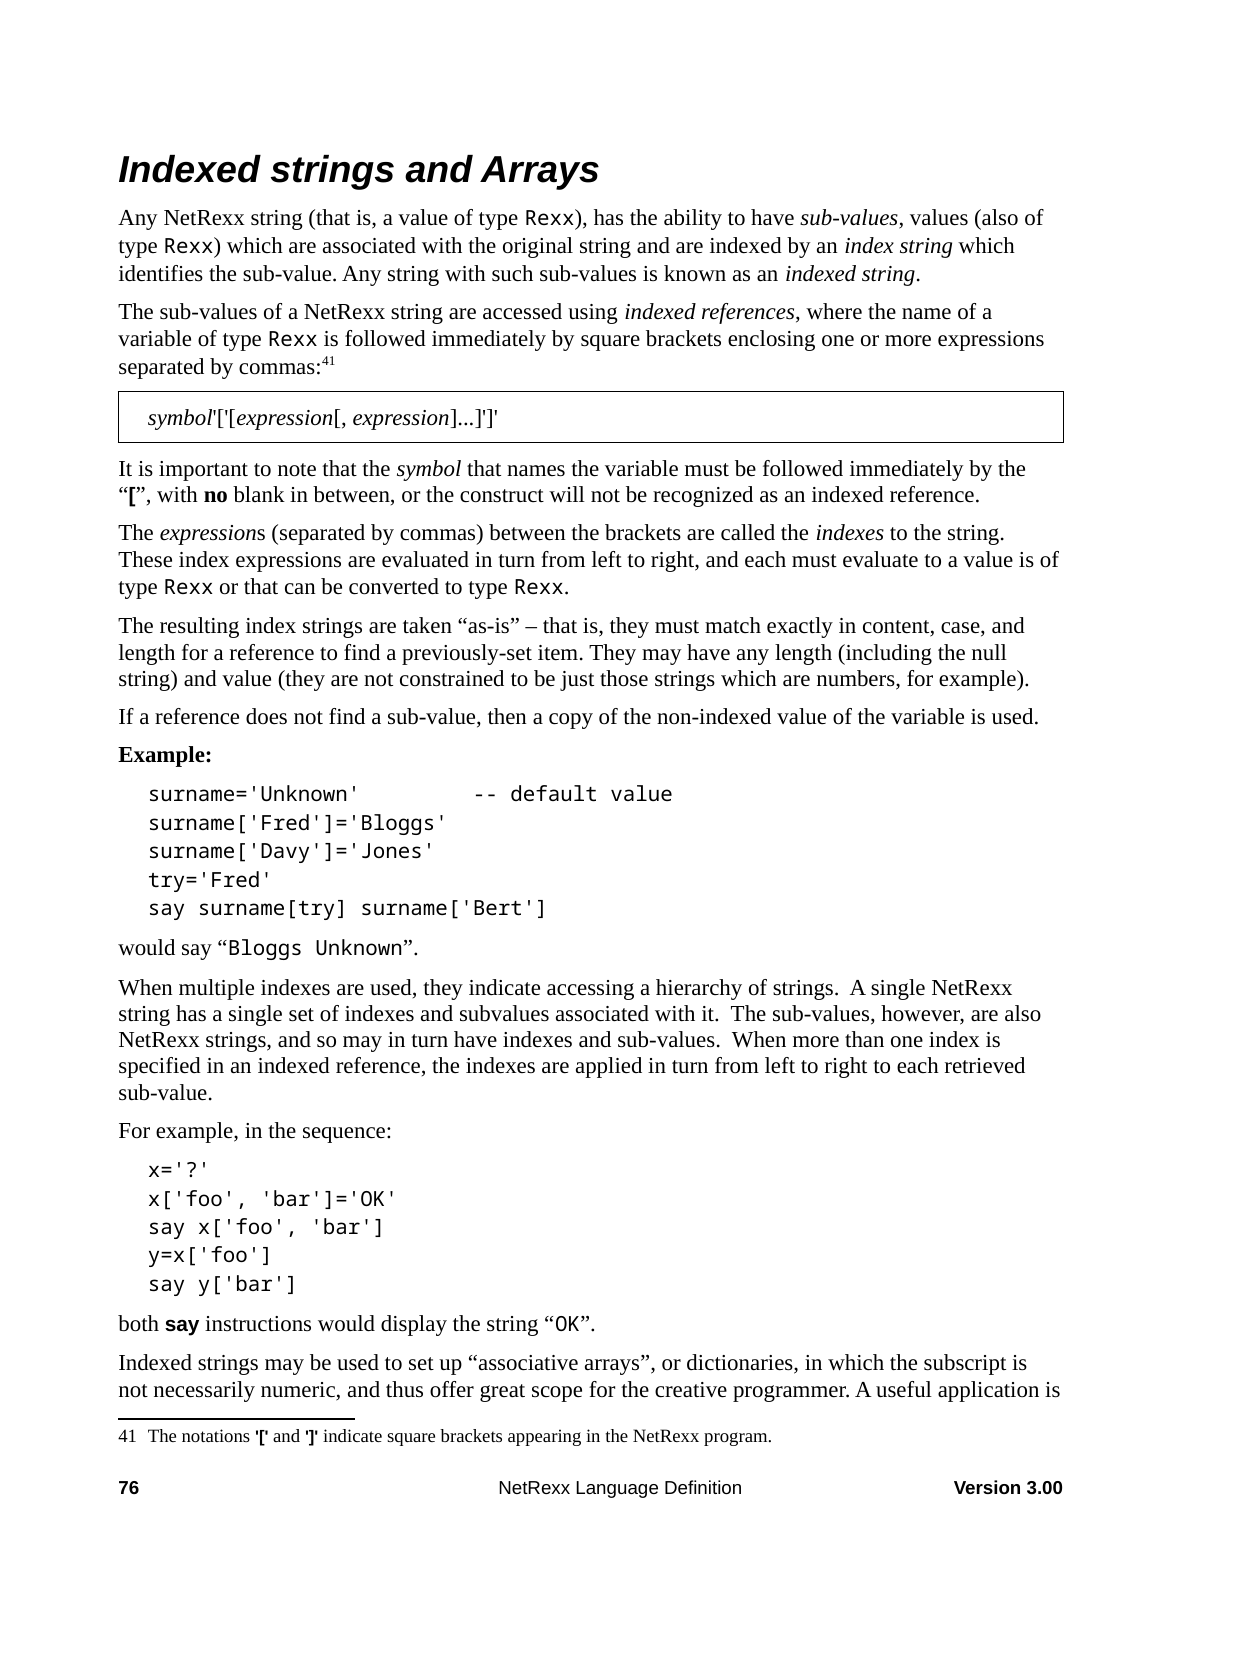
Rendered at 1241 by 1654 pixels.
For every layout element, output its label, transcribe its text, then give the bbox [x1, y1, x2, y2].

text The resulting index strings are taken “as-is” – that is, they must match exactly in content, case, and length for a reference to find a previously-set item. They may have any length (including the null string) and value (they are not constrained to be just those strings which are numbers, for example). [118, 612, 1063, 691]
text When multiple indexes are used, they indicate accessing a hierarchy of strings. A single NetRexx string has a single set of indexes and subvalues associated with it. The sub-values, however, are also NetRexx strings, and so may in turn have indexes and sub-values. When more than one index is specified in an indexed reference, the indexes are applied in turn from left to right to each retrieved sub-value. [118, 973, 1063, 1105]
text would say “Bloggs Unknown”. [118, 933, 1063, 962]
text Example: [118, 741, 1063, 768]
text Indexed strings may be used to set up “associative arrays”, or dictionaries, in which the subscript is not necessarily numeric, and thus offer great scope for the creative programmer. A useful application is [118, 1349, 1063, 1402]
text x='?' x['foo', 'bar']='OK' say x['foo', 'bar'] y=x['foo'] say y['bar'] [148, 1155, 1063, 1297]
text For example, in the sequence: [118, 1117, 1063, 1143]
text If a reference does not find a sub-value, then a copy of the non-indexed value of the variable is used. [118, 703, 1063, 729]
text The expressions (separated by commas) between the brackets are called the indexes to the string. These index expressions are evaluated in turn from left to right, and each must evaluate to a value is of type Rexx or that can be converted to type Rexx. [118, 519, 1063, 601]
text surname='Unknown' -- default value surname['Fred']='Bloggs' surname['Davy']='Jones' try='Fred' say surname[try] surname['Bert'] [148, 779, 1063, 922]
text The sub-values of a NetRexx string are accessed using indexed references, where the name of a variable of type Rexx is followed immediately by square brackets enclosing one or more expressions separated by commas: [118, 298, 1063, 379]
text both say instructions would display the string “OK”. [118, 1309, 1063, 1338]
text Any NetRexx string (that is, a value of type Rexx), has the ability to have sub-values, values (also of type Rexx) which are associated with the original string and are indexed by an index string which identifies the sub-value. Any string with such sub-values is known as an indexed string. [118, 203, 1063, 286]
text It is important to note that the symbol that names the variable must be followed immediately by the “[”, with no blank in between, or the construct will not be recognized as an indexed reference. [118, 455, 1063, 508]
subtitle Indexed strings and Arrays [118, 148, 1063, 191]
text The notations '[' and ']' indicate square brackets appearing in the NetRexx program. [118, 1425, 1063, 1447]
table_header symbol'['[expression[, expression]...]']' [119, 392, 1063, 442]
